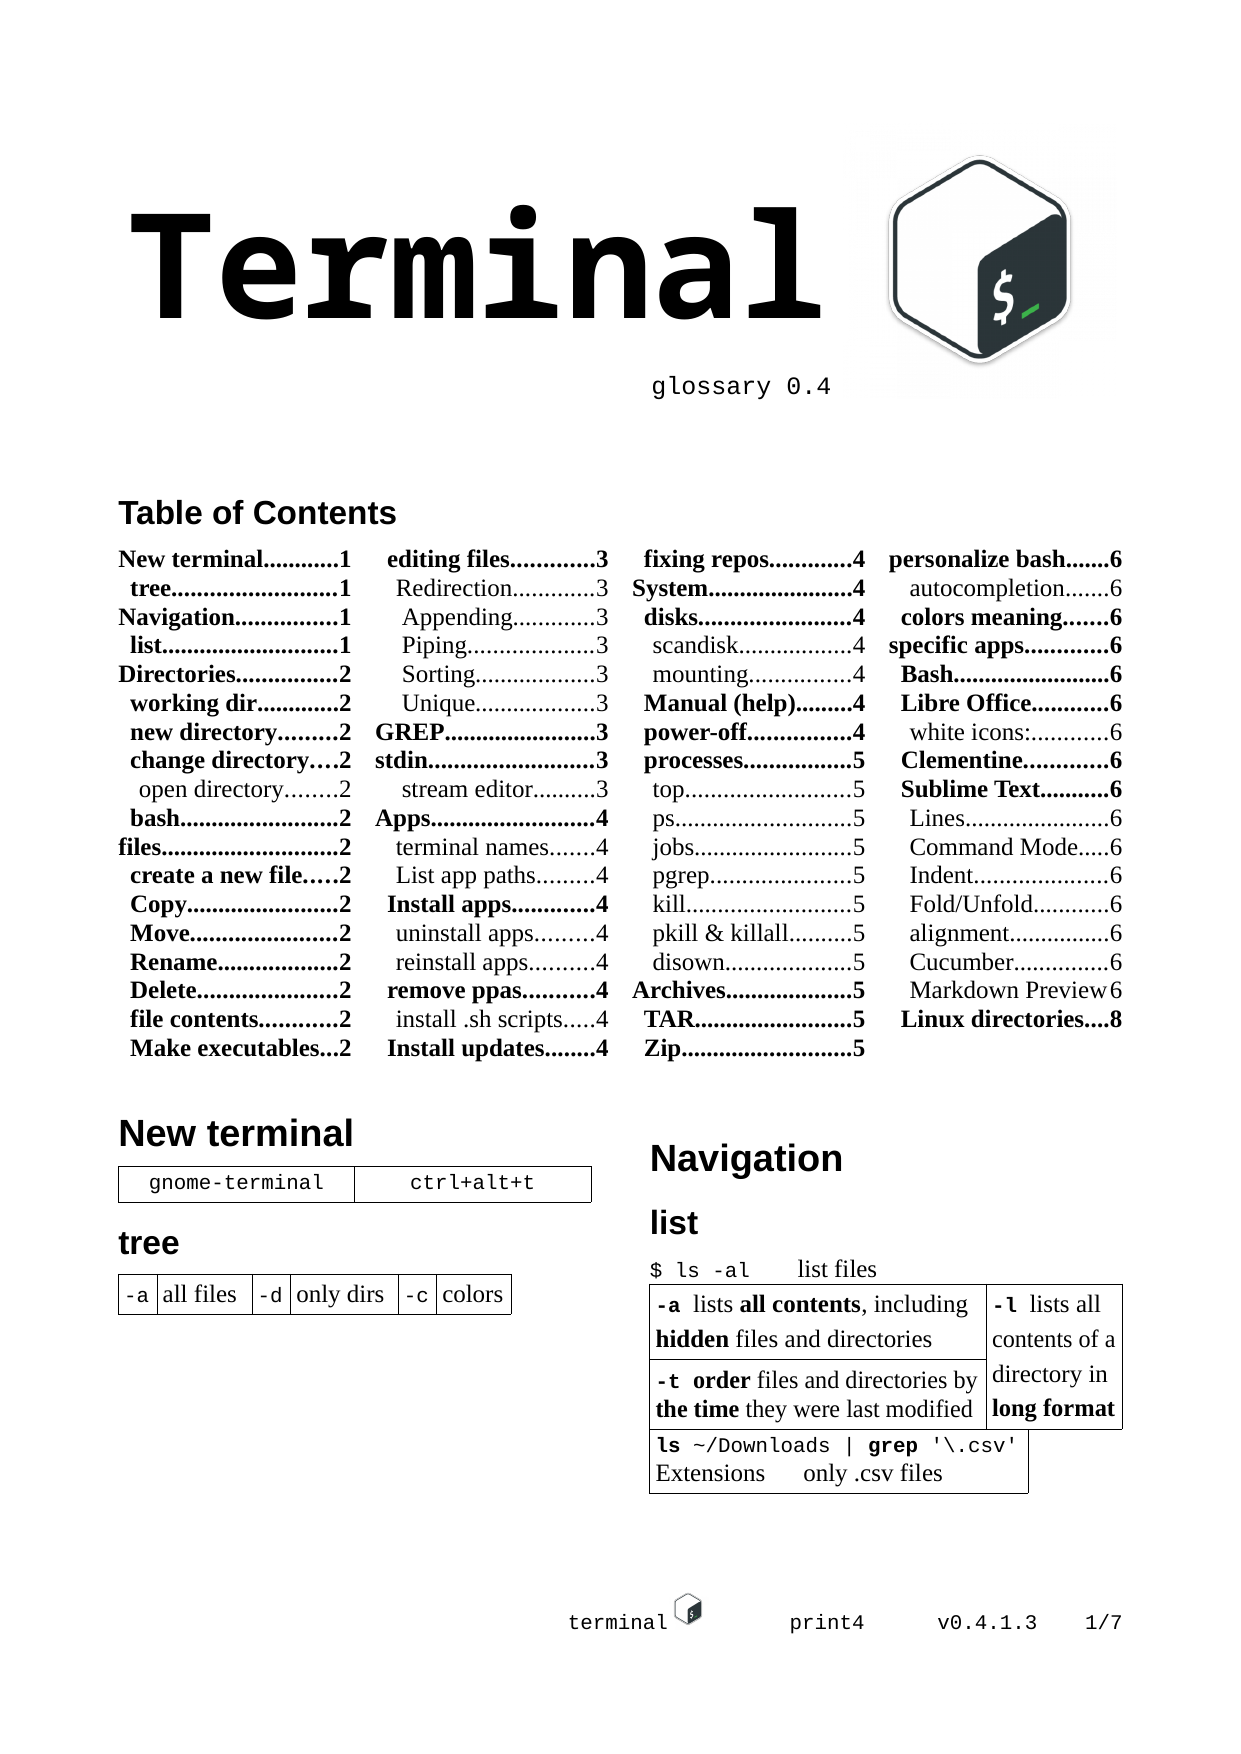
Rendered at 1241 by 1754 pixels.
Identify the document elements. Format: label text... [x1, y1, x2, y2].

table_cell -t order files and directories by the time they were last modified [650, 1360, 986, 1429]
text white icons: 6 [909, 717, 1122, 745]
text Markdown Preview 6 [909, 975, 1122, 1004]
table_header only dirs [291, 1275, 398, 1314]
text stream editor 3 [402, 774, 608, 803]
text terminal names 4 [396, 832, 608, 860]
text Rename 2 [130, 947, 351, 975]
table_header -a [119, 1275, 157, 1314]
text Redirection 3 [396, 573, 608, 602]
text remove ppas 4 [387, 975, 608, 1004]
text uninstall apps 4 [396, 918, 608, 947]
subtitle New terminal [118, 1110, 591, 1154]
text list 1 [130, 630, 351, 659]
text Bash 6 [901, 659, 1122, 688]
text new directory 2 [130, 717, 351, 745]
text Sorting 3 [402, 659, 608, 688]
table_header [837, 118, 1123, 421]
text processes 5 [644, 745, 865, 774]
text Unique 3 [402, 688, 608, 717]
text Manual (help) 4 [644, 688, 865, 717]
text disown 5 [652, 947, 865, 975]
text specific apps 6 [889, 630, 1122, 659]
text create a new file 2 [130, 860, 351, 889]
text Indent 6 [909, 860, 1122, 889]
text System 4 [632, 573, 865, 602]
text Delete 2 [130, 975, 351, 1004]
text tree 1 [130, 573, 351, 602]
text Cucumber 6 [909, 947, 1122, 975]
text Sublime Text 6 [901, 774, 1122, 803]
text pkill & killall 5 [652, 918, 865, 947]
table_header ls ~/Downloads | grep '\.csv' Extensions only .csv files [650, 1430, 1028, 1493]
table_header -a lists all contents, including hidden files and directories [650, 1285, 986, 1359]
text Apps 4 [375, 803, 608, 832]
table_header ctrl+alt+t [355, 1167, 591, 1202]
text Archives 5 [632, 975, 865, 1004]
text Command Mode 6 [909, 832, 1122, 860]
text Lines 6 [909, 803, 1122, 832]
text editing files 3 [387, 544, 608, 573]
text Move 2 [130, 918, 351, 947]
text Install apps 4 [387, 889, 608, 918]
table_header Terminal glossary 0.4 [118, 118, 837, 421]
text Clementine 6 [901, 745, 1122, 774]
table_header -l lists all contents of a directory in long format [987, 1285, 1122, 1429]
text pgrep 5 [652, 860, 865, 889]
text bash 2 [130, 803, 351, 832]
text open directory 2 [139, 774, 351, 803]
table_header gnome-terminal [119, 1167, 354, 1202]
text $ ls -al list files [649, 1254, 1122, 1283]
text colors meaning 6 [901, 602, 1122, 630]
subtitle tree [118, 1223, 591, 1261]
text ps 5 [652, 803, 865, 832]
text top 5 [652, 774, 865, 803]
text Install updates 4 [387, 1033, 608, 1062]
table_header -c [399, 1275, 436, 1314]
text working dir 2 [130, 688, 351, 717]
text files 2 [118, 832, 351, 860]
text fixing repos 4 [644, 544, 865, 573]
text change directory 2 [130, 745, 351, 774]
text New terminal 1 [118, 544, 351, 573]
text power-off 4 [644, 717, 865, 745]
text Navigation 1 [118, 602, 351, 630]
text Directories 2 [118, 659, 351, 688]
text Copy 2 [130, 889, 351, 918]
text kill 5 [652, 889, 865, 918]
subtitle list [649, 1203, 1122, 1241]
text install .sh scripts 4 [396, 1004, 608, 1033]
text reinstall apps 4 [396, 947, 608, 975]
text Libre Office 6 [901, 688, 1122, 717]
text GREP 3 [375, 717, 608, 745]
text mounting 4 [652, 659, 865, 688]
text TAR 5 [644, 1004, 865, 1033]
text Fold/Unfold 6 [909, 889, 1122, 918]
text autocompletion 6 [909, 573, 1122, 602]
text Appending 3 [402, 602, 608, 630]
text List app paths 4 [396, 860, 608, 889]
table_header colors [437, 1275, 511, 1314]
subtitle Table of Contents [118, 493, 1122, 532]
text scandisk 4 [652, 630, 865, 659]
text file contents 2 [130, 1004, 351, 1033]
text Zip 5 [644, 1033, 865, 1062]
text Make executables 2 [130, 1033, 351, 1062]
text stdin 3 [375, 745, 608, 774]
picture [667, 1588, 709, 1630]
text personalize bash 6 [889, 544, 1122, 573]
picture [842, 123, 1117, 399]
table_header all files [158, 1275, 252, 1314]
text Linux directories 8 [901, 1004, 1122, 1033]
text disks 4 [644, 602, 865, 630]
text alignment 6 [909, 918, 1122, 947]
text Piping 3 [402, 630, 608, 659]
table_header -d [253, 1275, 290, 1314]
text jobs 5 [652, 832, 865, 860]
subtitle Navigation [649, 1135, 1122, 1179]
